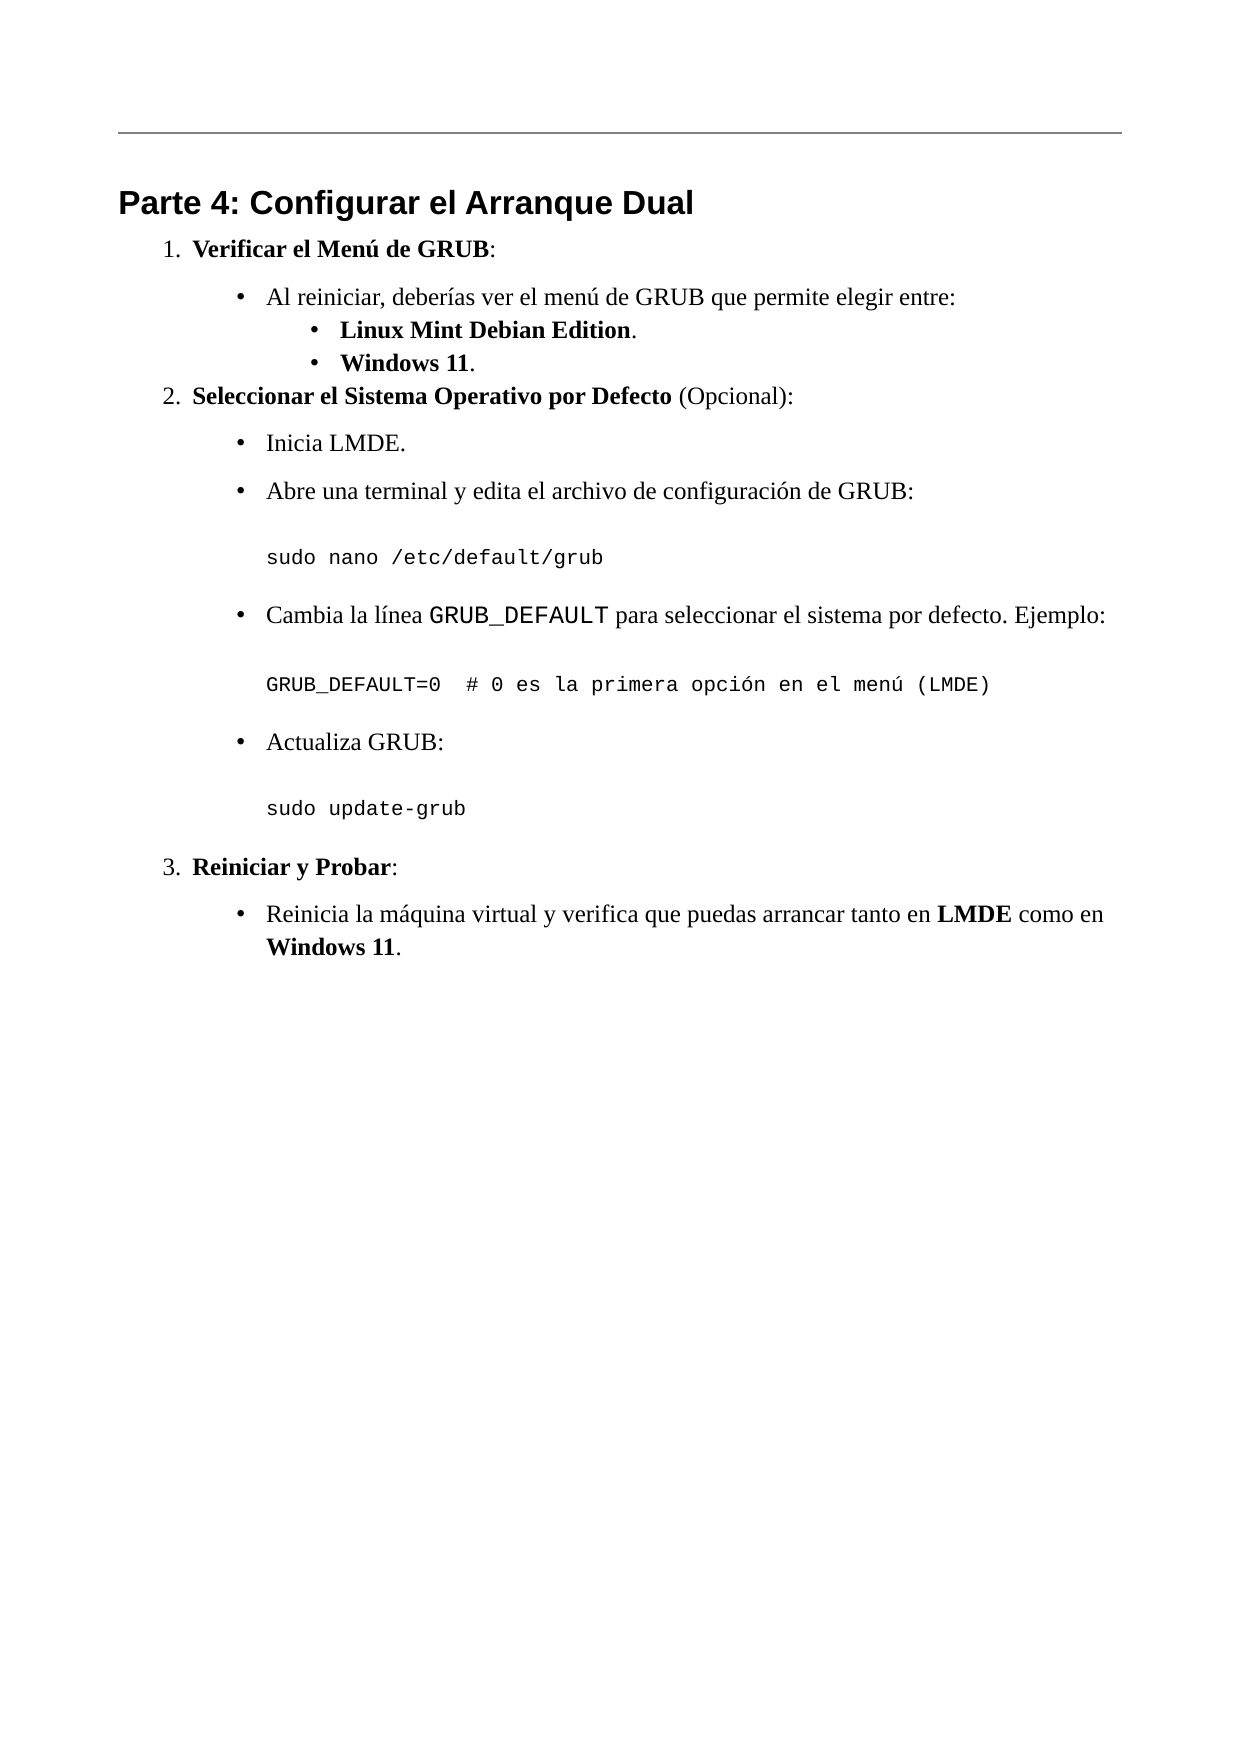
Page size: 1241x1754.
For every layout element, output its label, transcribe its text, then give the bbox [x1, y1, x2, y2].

subtitle Parte 4: Configurar el Arranque Dual [118, 183, 1122, 222]
list Seleccionar el Sistema Operativo por Defecto (Opcional): [162, 381, 1122, 409]
list Reiniciar y Probar: [162, 852, 1122, 880]
list Inicia LMDE. [236, 428, 1122, 457]
list GRUB_DEFAULT=0 # 0 es la primera opción en el menú (LMDE) [236, 674, 1122, 698]
list Windows 11. [310, 348, 1122, 377]
list sudo nano /etc/default/grub [236, 547, 1122, 571]
list Actualiza GRUB: [236, 727, 1122, 756]
list Cambia la línea GRUB_DEFAULT para seleccionar el sistema por defecto. Ejemplo: [236, 600, 1122, 631]
list Abre una terminal y edita el archivo de configuración de GRUB: [236, 476, 1122, 505]
list Linux Mint Debian Edition. [310, 315, 1122, 343]
list Verificar el Menú de GRUB: [162, 234, 1122, 263]
list Al reiniciar, deberías ver el menú de GRUB que permite elegir entre: [236, 282, 1122, 311]
list sudo update-grub [236, 798, 1122, 822]
list Reinicia la máquina virtual y verifica que puedas arrancar tanto en LMDE como en Windows 11. [236, 899, 1122, 961]
